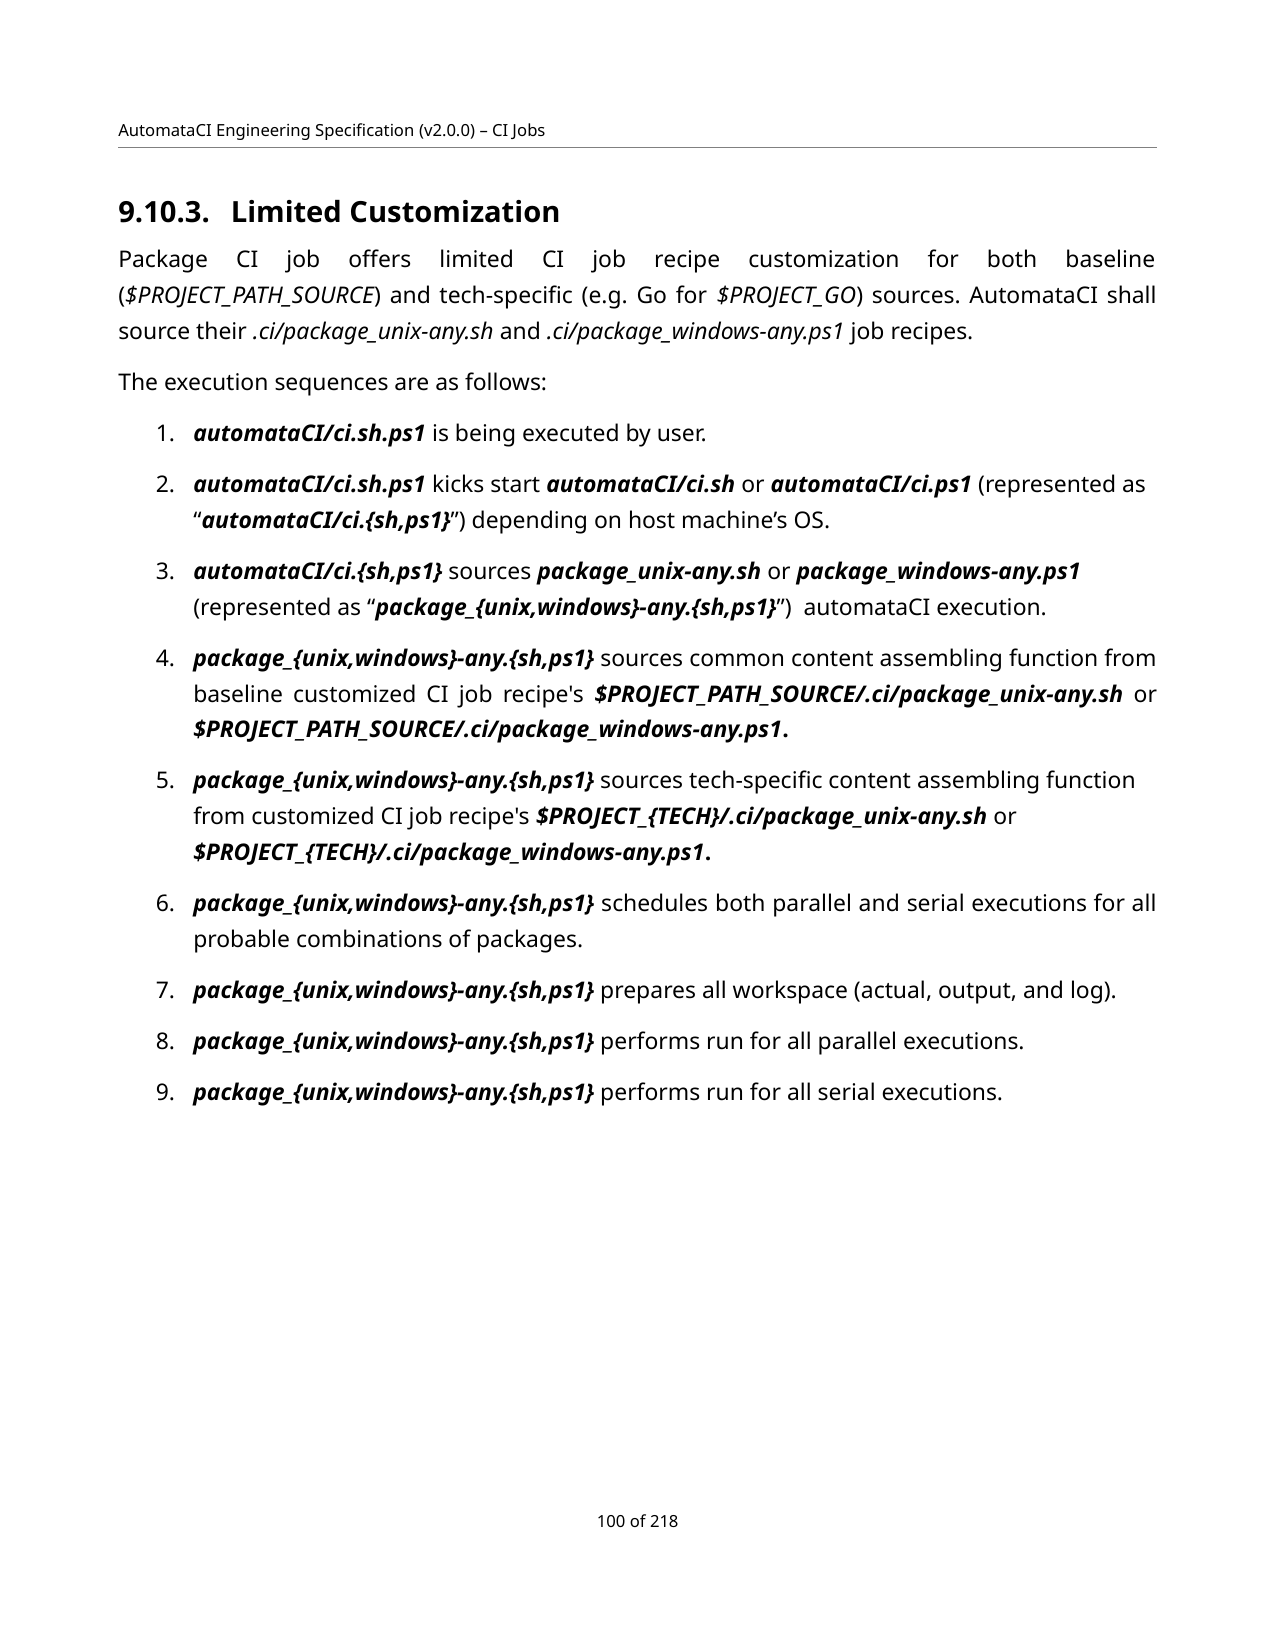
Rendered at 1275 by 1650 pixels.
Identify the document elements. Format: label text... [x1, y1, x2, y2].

list package_{unix,windows}-any.{sh,ps1} performs run for all parallel executions. [156, 1025, 1157, 1056]
list package_{unix,windows}-any.{sh,ps1} prepares all workspace (actual, output, and log). [156, 974, 1157, 1005]
list automataCI/ci.sh.ps1 is being executed by user. [156, 417, 1157, 448]
list package_{unix,windows}-any.{sh,ps1} performs run for all serial executions. [156, 1076, 1157, 1107]
subtitle Limited Customization [118, 191, 1157, 231]
list package_{unix,windows}-any.{sh,ps1} schedules both parallel and serial executions for all probable combinations of packages. [156, 887, 1157, 954]
list automataCI/ci.sh.ps1 kicks start automataCI/ci.sh or automataCI/ci.ps1 (represented as “automataCI/ci.{sh,ps1}”) depending on host machine’s OS. [156, 468, 1157, 535]
list package_{unix,windows}-any.{sh,ps1} sources common content assembling function from baseline customized CI job recipe's $PROJECT_PATH_SOURCE/.ci/package_unix-any.sh or $PROJECT_PATH_SOURCE/.ci/package_windows-any.ps1. [156, 642, 1157, 745]
list package_{unix,windows}-any.{sh,ps1} sources tech-specific content assembling function from customized CI job recipe's $PROJECT_{TECH}/.ci/package_unix-any.sh or $PROJECT_{TECH}/.ci/package_windows-any.ps1. [156, 764, 1157, 867]
list automataCI/ci.{sh,ps1} sources package_unix-any.sh or package_windows-any.ps1 (represented as “package_{unix,windows}-any.{sh,ps1}”) automataCI execution. [156, 555, 1157, 622]
text Package CI job offers limited CI job recipe customization for both baseline ($PROJECT_PATH_SOURCE) and tech-specific (e.g. Go for $PROJECT_GO) sources. AutomataCI shall source their .ci/package_unix-any.sh and .ci/package_windows-any.ps1 job recipes. [118, 243, 1157, 346]
text The execution sequences are as follows: [118, 366, 1157, 397]
